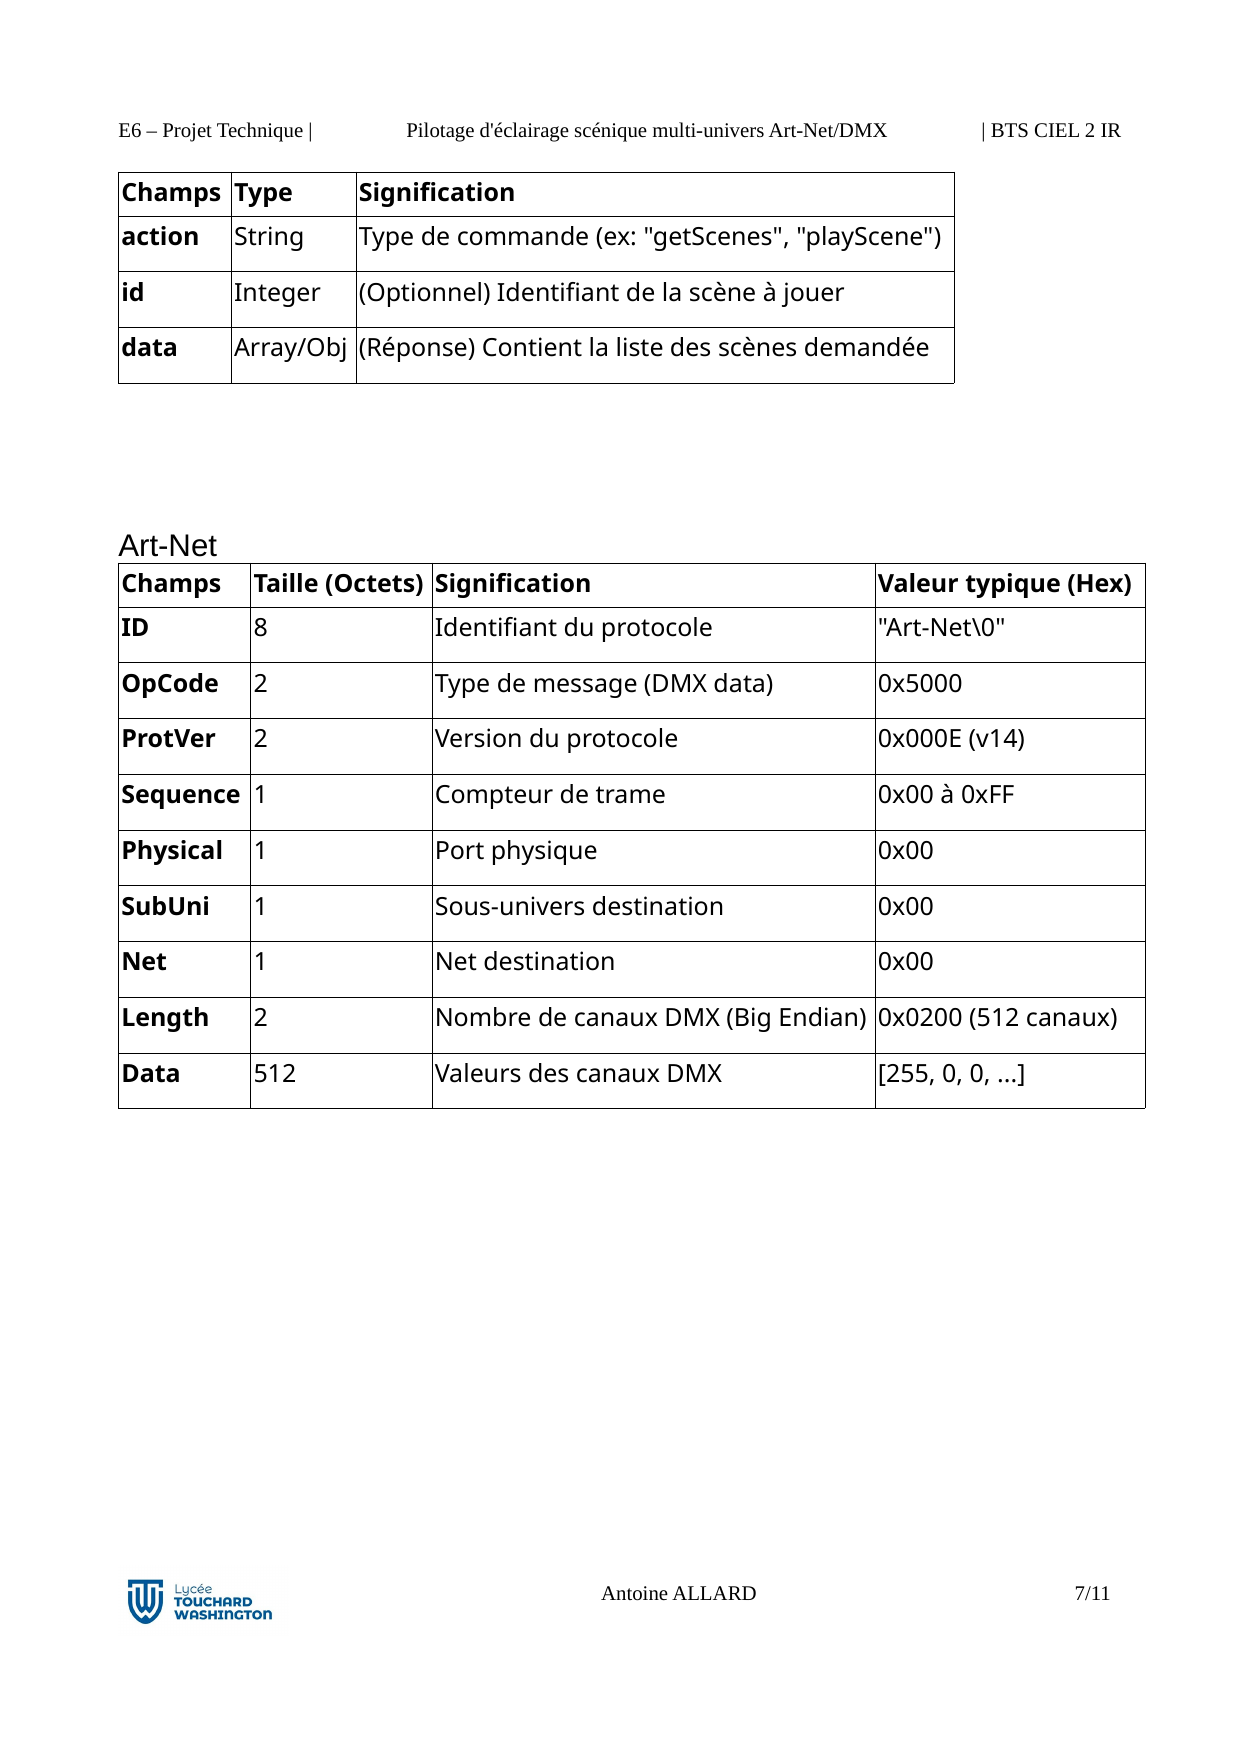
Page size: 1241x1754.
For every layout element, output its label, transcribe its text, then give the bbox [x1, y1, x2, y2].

picture [118, 1565, 290, 1636]
table_cell Identifiant du protocole [433, 608, 875, 662]
table_cell OpCode [119, 663, 250, 718]
table_header Champs [119, 564, 250, 607]
table_cell Valeurs des canaux DMX [433, 1054, 875, 1108]
table_cell [255, 0, 0, ...] [876, 1054, 1145, 1108]
table_cell ProtVer [119, 719, 250, 774]
table_cell id [119, 272, 231, 327]
table_cell Type de commande (ex: "getScenes", "playScene") [357, 217, 954, 271]
table_cell Integer [232, 272, 356, 327]
table_cell 0x00 à 0xFF [876, 775, 1145, 829]
table_cell 0x5000 [876, 663, 1145, 718]
table_cell Length [119, 998, 250, 1052]
table_cell 0x00 [876, 942, 1145, 997]
table_cell 1 [251, 886, 432, 941]
table_cell 1 [251, 831, 432, 885]
table_cell 0x000E (v14) [876, 719, 1145, 774]
table_cell 0x00 [876, 831, 1145, 885]
table_cell Array/Obj [232, 328, 356, 383]
table_cell 8 [251, 608, 432, 662]
table_cell 2 [251, 663, 432, 718]
table_cell String [232, 217, 356, 271]
table_cell 0x00 [876, 886, 1145, 941]
table_header Signification [433, 564, 875, 607]
table_header Type [232, 173, 356, 216]
table_cell 1 [251, 775, 432, 829]
table_cell Version du protocole [433, 719, 875, 774]
table_cell data [119, 328, 231, 383]
table_cell 2 [251, 998, 432, 1052]
table_cell 1 [251, 942, 432, 997]
table_cell Sequence [119, 775, 250, 829]
table_header Valeur typique (Hex) [876, 564, 1145, 607]
table_header Champs [119, 173, 231, 216]
table_header Taille (Octets) [251, 564, 432, 607]
table_cell action [119, 217, 231, 271]
text Art-Net [118, 527, 1122, 563]
table_cell Physical [119, 831, 250, 885]
table_cell Net [119, 942, 250, 997]
table_cell Compteur de trame [433, 775, 875, 829]
table_header Signification [357, 173, 954, 216]
table_cell Nombre de canaux DMX (Big Endian) [433, 998, 875, 1052]
table_cell Type de message (DMX data) [433, 663, 875, 718]
table_cell Port physique [433, 831, 875, 885]
table_cell 512 [251, 1054, 432, 1108]
table_cell Net destination [433, 942, 875, 997]
table_cell (Optionnel) Identifiant de la scène à jouer [357, 272, 954, 327]
table_cell 0x0200 (512 canaux) [876, 998, 1145, 1052]
table_cell 2 [251, 719, 432, 774]
table_cell "Art-Net\0" [876, 608, 1145, 662]
table_cell Sous-univers destination [433, 886, 875, 941]
table_cell (Réponse) Contient la liste des scènes demandée [357, 328, 954, 383]
table_cell SubUni [119, 886, 250, 941]
table_cell Data [119, 1054, 250, 1108]
table_cell ID [119, 608, 250, 662]
